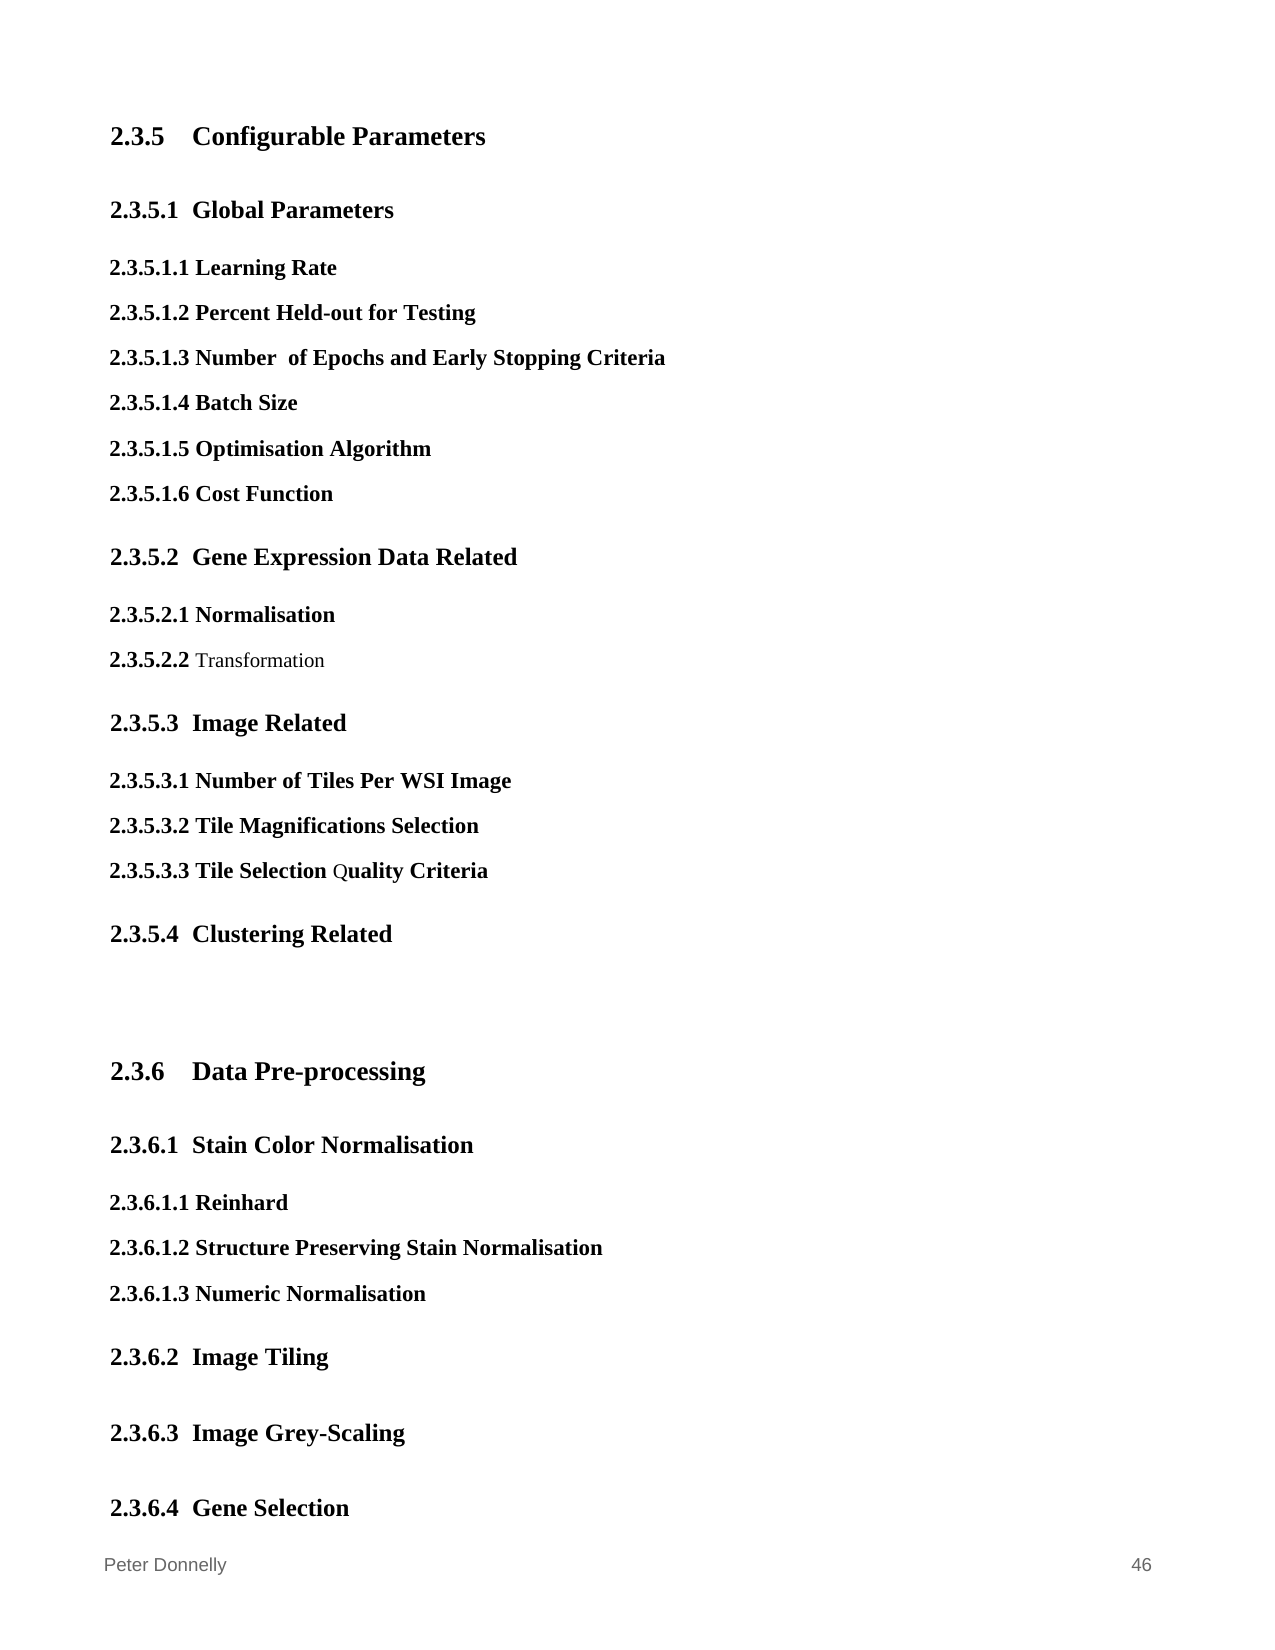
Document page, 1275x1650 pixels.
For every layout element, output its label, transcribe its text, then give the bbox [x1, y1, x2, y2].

subtitle Tile Selection Quality Criteria [103, 857, 1181, 883]
subtitle Cost Function [103, 480, 1181, 506]
subtitle Image Tiling [103, 1342, 1181, 1370]
subtitle Gene Expression Data Related [103, 542, 1181, 571]
subtitle Reinhard [103, 1189, 1181, 1216]
subtitle Image Related [103, 708, 1181, 737]
subtitle Image Grey-Scaling [103, 1418, 1181, 1446]
subtitle Normalisation [103, 601, 1181, 627]
subtitle Tile Magnifications Selection [103, 812, 1181, 838]
subtitle Data Pre-processing [103, 1055, 1181, 1086]
subtitle Number of Epochs and Early Stopping Criteria [103, 344, 1181, 371]
subtitle Configurable Parameters [103, 120, 1181, 151]
subtitle Numeric Normalisation [103, 1279, 1181, 1306]
subtitle Global Parameters [103, 195, 1181, 224]
subtitle Batch Size [103, 389, 1181, 416]
subtitle Stain Color Normalisation [103, 1130, 1181, 1159]
subtitle Percent Held-out for Testing [103, 299, 1181, 326]
subtitle Optimisation Algorithm [103, 434, 1181, 461]
subtitle Learning Rate [103, 254, 1181, 281]
subtitle Clustering Related [103, 919, 1181, 948]
subtitle Transformation [103, 646, 1181, 672]
subtitle Structure Preserving Stain Normalisation [103, 1234, 1181, 1261]
subtitle Number of Tiles Per WSI Image [103, 767, 1181, 793]
subtitle Gene Selection [103, 1493, 1181, 1522]
